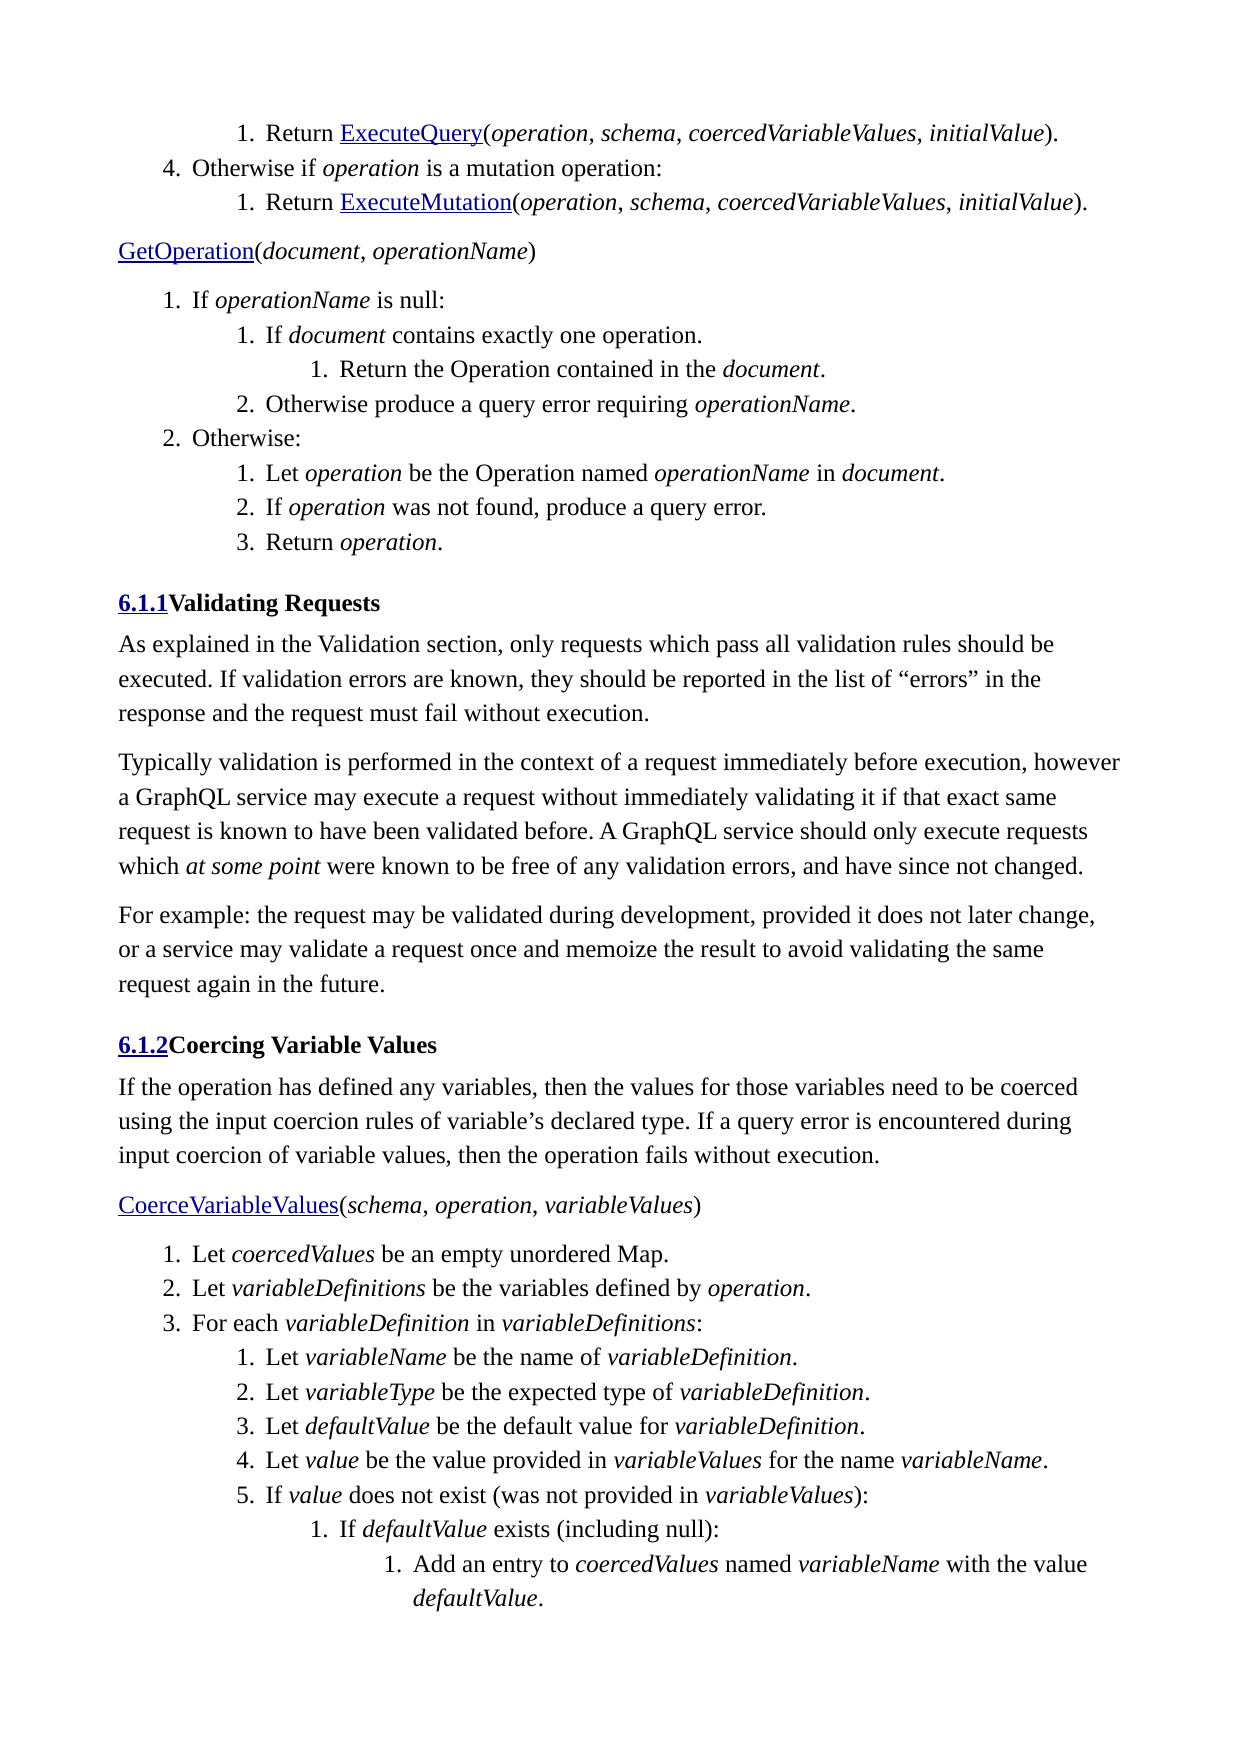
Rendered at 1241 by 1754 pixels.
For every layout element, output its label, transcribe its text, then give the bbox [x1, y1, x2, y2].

list If operation was not found, produce a query error. [236, 492, 1122, 521]
subtitle 6.1.2Coercing Variable Values [118, 1030, 1122, 1059]
list Let defaultValue be the default value for variableDefinition. [236, 1411, 1122, 1440]
text For example: the request may be validated during development, provided it does not later change, or a service may validate a request once and memoize the result to avoid validating the same request again in the future. [118, 900, 1122, 998]
text GetOperation(document, operationName) [118, 236, 1122, 265]
subtitle 6.1.1Validating Requests [118, 588, 1122, 617]
text Typically validation is performed in the context of a request immediately before execution, however a GraphQL service may execute a request without immediately validating it if that exact same request is known to have been validated before. A GraphQL service should only execute requests which at some point were known to be free of any validation errors, and have since not changed. [118, 747, 1122, 879]
list Let variableType be the expected type of variableDefinition. [236, 1377, 1122, 1405]
list Let operation be the Operation named operationName in document. [236, 458, 1122, 486]
list If defaultValue exists (including null): [309, 1514, 1122, 1543]
list Otherwise: [162, 423, 1122, 452]
text As explained in the Validation section, only requests which pass all validation rules should be executed. If validation errors are known, they should be reported in the list of “errors” in the response and the request must fail without execution. [118, 629, 1122, 727]
list For each variableDefinition in variableDefinitions: [162, 1308, 1122, 1336]
list Return the Operation contained in the document. [309, 354, 1122, 383]
list Otherwise produce a query error requiring operationName. [236, 389, 1122, 417]
list Let value be the value provided in variableValues for the name variableName. [236, 1446, 1122, 1474]
list Otherwise if operation is a mutation operation: [162, 153, 1122, 181]
list If document contains exactly one operation. [236, 320, 1122, 348]
text CoerceVariableValues(schema, operation, variableValues) [118, 1190, 1122, 1218]
list Return ExecuteMutation(operation, schema, coercedVariableValues, initialValue). [236, 187, 1122, 216]
list Return ExecuteQuery(operation, schema, coercedVariableValues, initialValue). [236, 118, 1122, 147]
text If the operation has defined any variables, then the values for those variables need to be coerced using the input coercion rules of variable’s declared type. If a query error is encountered during input coercion of variable values, then the operation fails without execution. [118, 1072, 1122, 1169]
list If value does not exist (was not provided in variableValues): [236, 1480, 1122, 1509]
list Let variableName be the name of variableDefinition. [236, 1342, 1122, 1371]
list If operationName is null: [162, 285, 1122, 314]
list Let variableDefinitions be the variables defined by operation. [162, 1273, 1122, 1302]
list Let coercedValues be an empty unordered Map. [162, 1239, 1122, 1267]
list Return operation. [236, 527, 1122, 555]
list Add an entry to coercedValues named variableName with the value defaultValue. [383, 1549, 1122, 1612]
